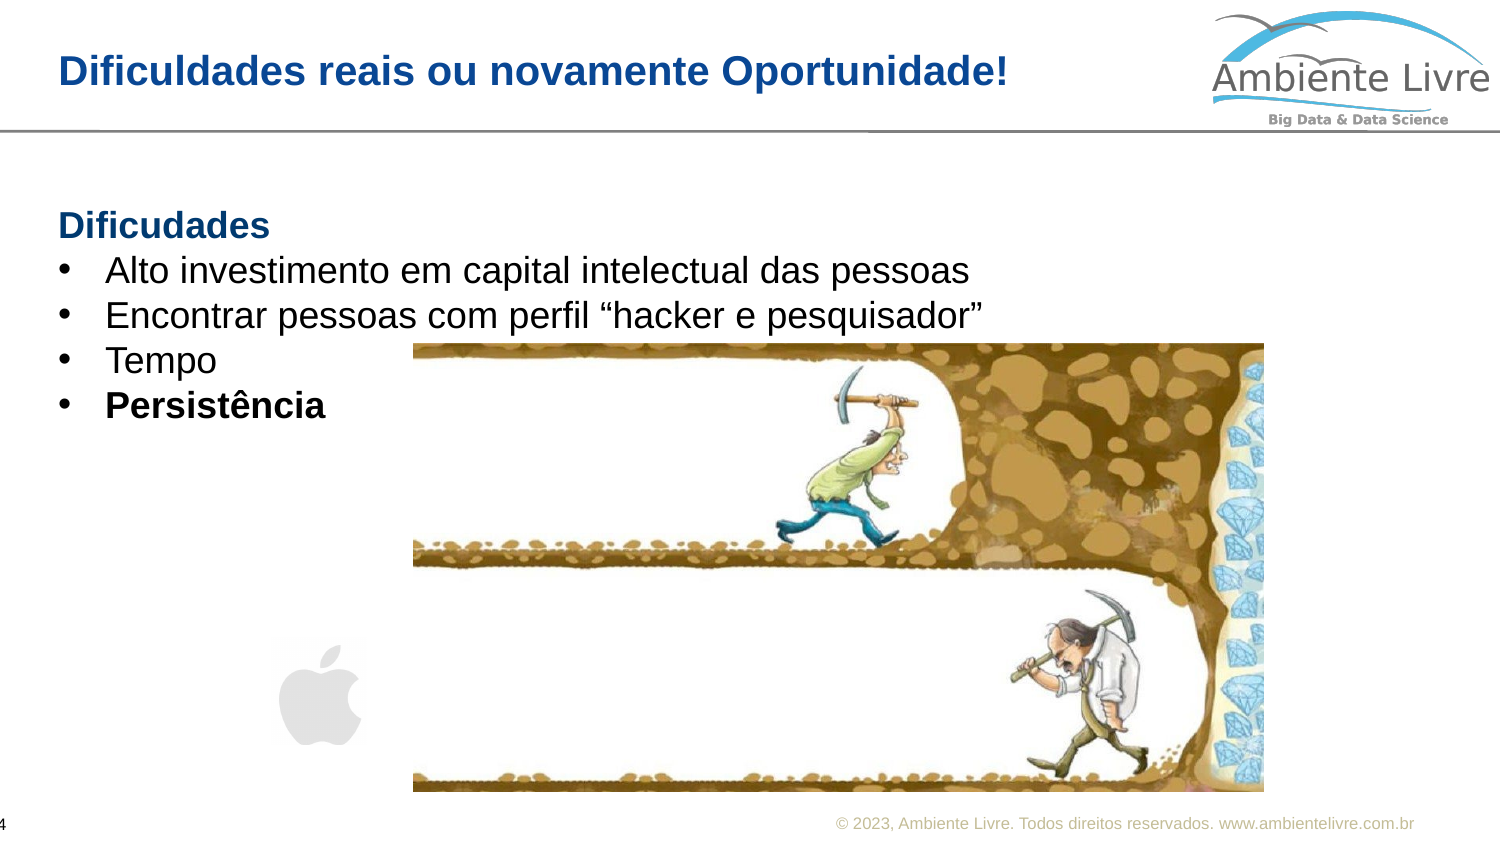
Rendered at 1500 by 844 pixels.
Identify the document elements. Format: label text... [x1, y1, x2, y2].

picture [271, 637, 367, 745]
picture [1212, 11, 1489, 127]
picture [187, 343, 1313, 792]
title Dificuldades reais ou novamente Oportunidade! [43, 8, 1127, 129]
text_box Dificudades Alto investimento em capital intelectual das pessoas Encontrar pessoas com perfil “hacker e pesquisador” Tempo Persistência [43, 193, 1358, 434]
